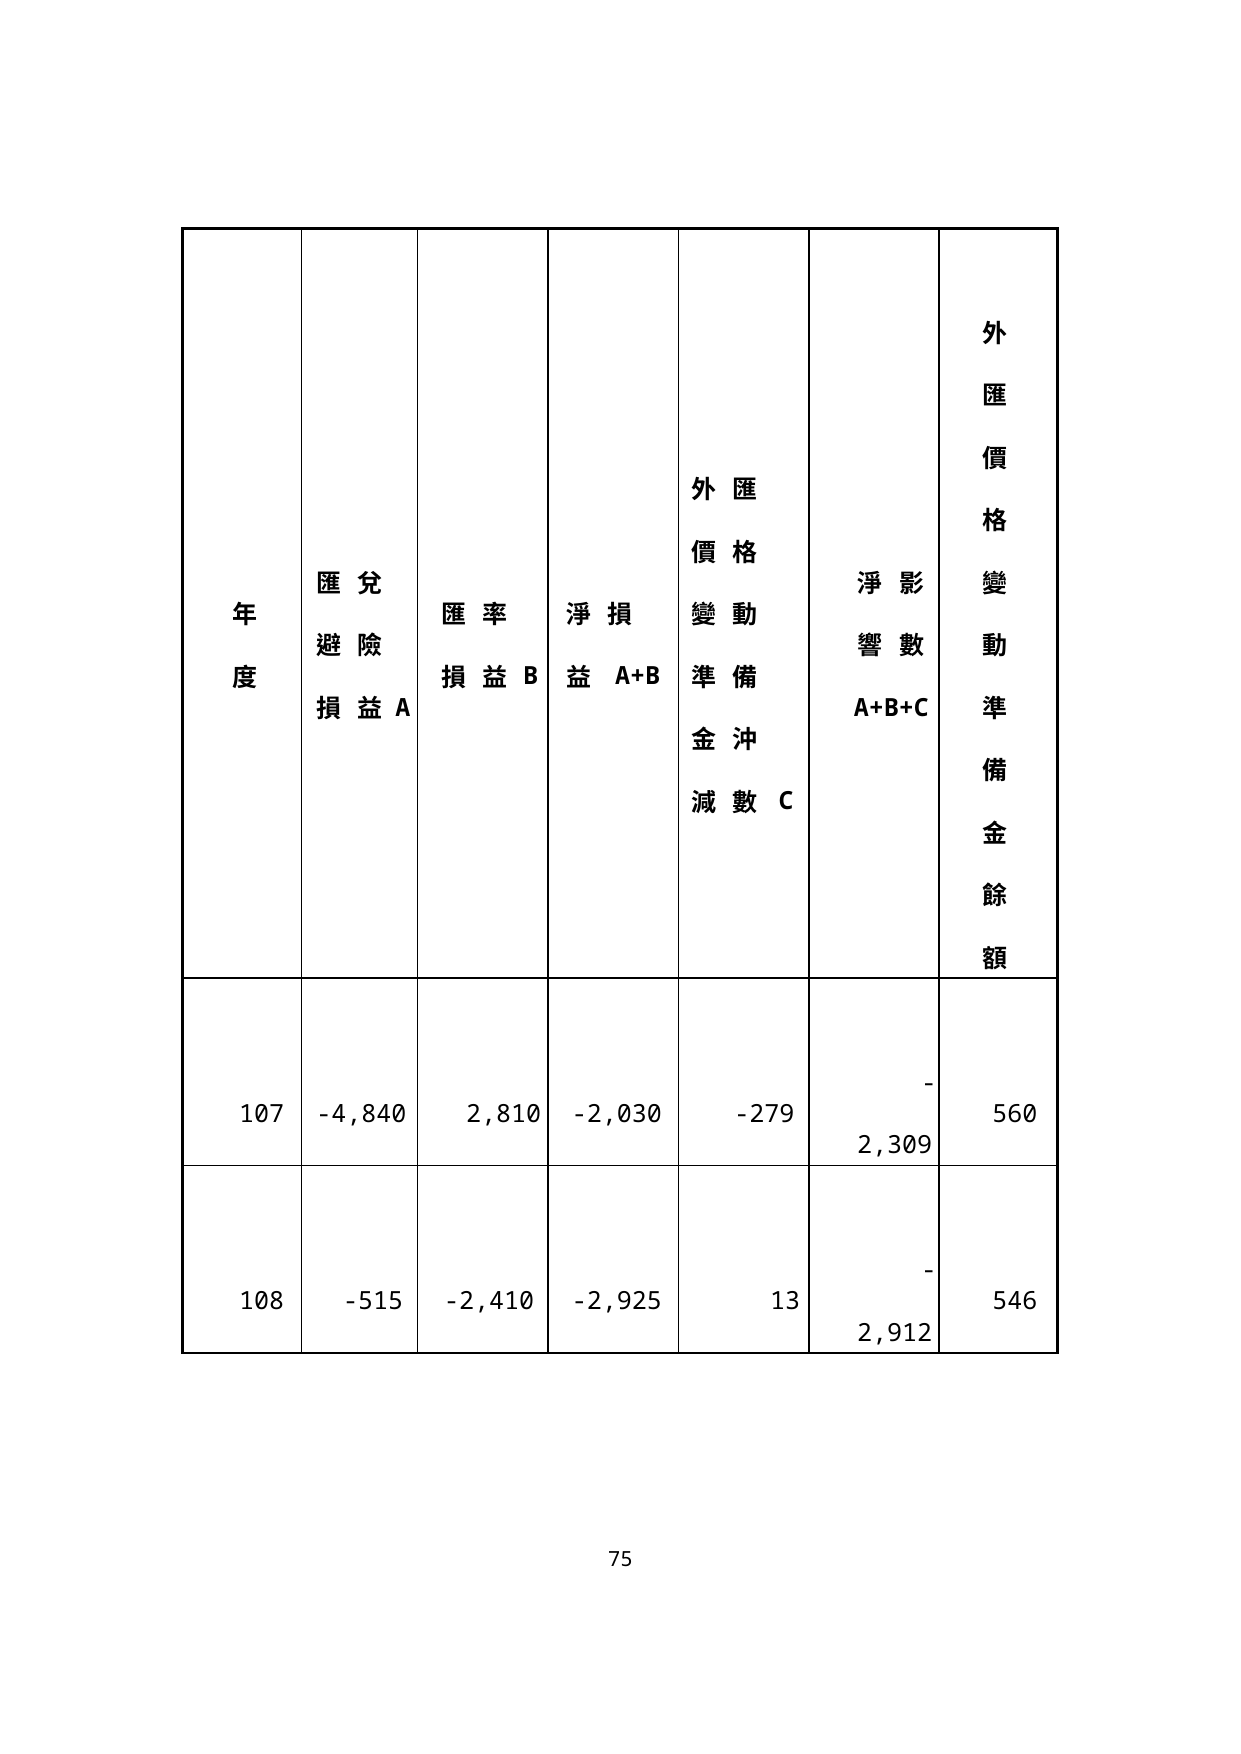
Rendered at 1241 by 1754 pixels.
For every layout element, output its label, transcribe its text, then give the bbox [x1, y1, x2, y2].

table_header 匯兌避險損益A [302, 230, 417, 977]
table_header 年度 [184, 230, 301, 977]
table_cell -2,309 [810, 979, 938, 1165]
table_cell -2,912 [810, 1166, 938, 1352]
table_cell -2,925 [549, 1166, 678, 1352]
table_cell 108 [184, 1166, 301, 1352]
table_header 匯率損益B [418, 230, 547, 977]
table_cell 2,810 [418, 979, 547, 1165]
table_cell -279 [679, 979, 808, 1165]
table_cell 546 [940, 1166, 1056, 1352]
table_header 外匯價格變動準備金沖減數C [679, 230, 808, 977]
table_cell -2,410 [418, 1166, 547, 1352]
table_cell 107 [184, 979, 301, 1165]
table_header 淨影響數A+B+C [810, 230, 938, 977]
table_cell 560 [940, 979, 1056, 1165]
table_cell -4,840 [302, 979, 417, 1165]
table_cell 13 [679, 1166, 808, 1352]
table_header 外匯價格變動準備金餘額 [940, 230, 1056, 977]
table_cell -2,030 [549, 979, 678, 1165]
table_cell -515 [302, 1166, 417, 1352]
table_header 淨損益A+B [549, 230, 678, 977]
